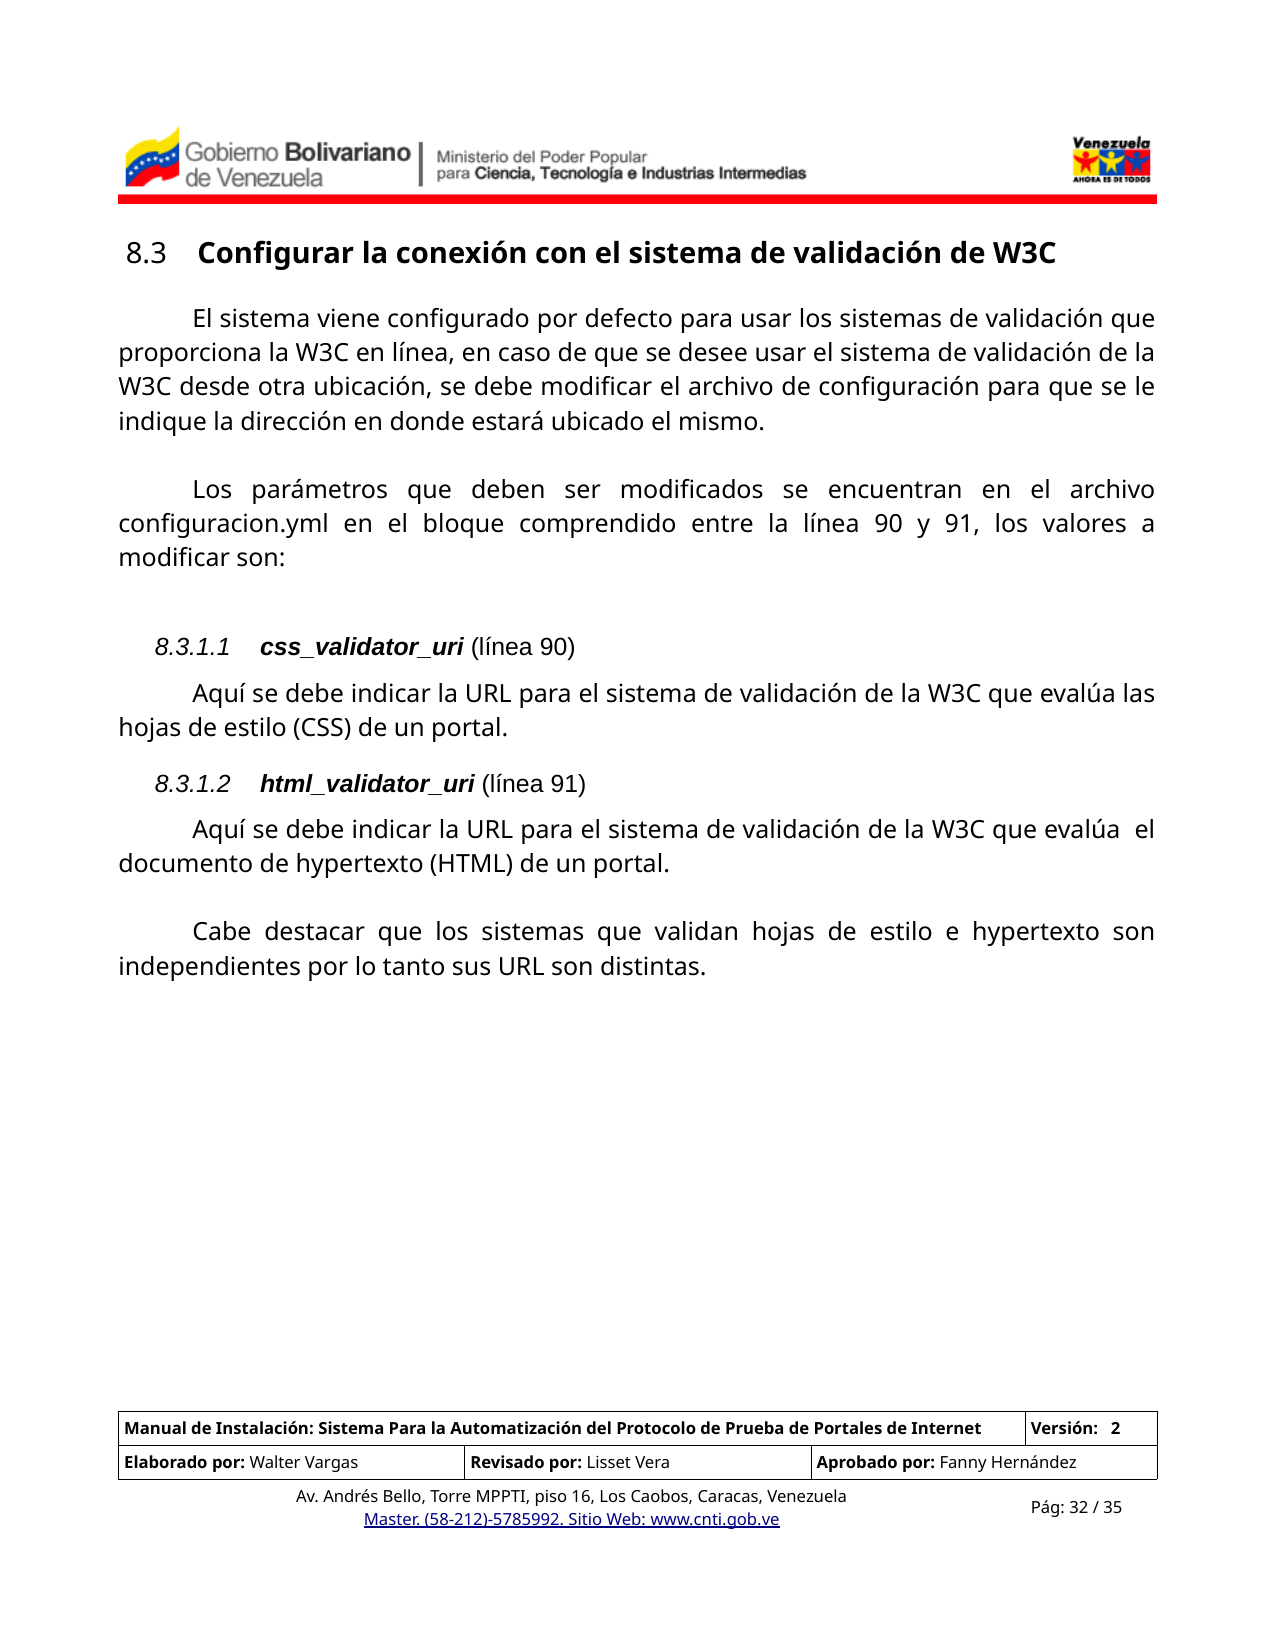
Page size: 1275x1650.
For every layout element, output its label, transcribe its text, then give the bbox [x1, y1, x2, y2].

subtitle html_validator_uri (línea 91) [148, 769, 1157, 797]
subtitle css_validator_uri (línea 90) [148, 632, 1157, 661]
subtitle Configurar la conexión con el sistema de validación de W3C [118, 233, 1157, 272]
text Los parámetros que deben ser modificados se encuentran en el archivo configuracion.yml en el bloque comprendido entre la línea 90 y 91, los valores a modificar son: [118, 471, 1157, 573]
text El sistema viene configurado por defecto para usar los sistemas de validación que proporciona la W3C en línea, en caso de que se desee usar el sistema de validación de la W3C desde otra ubicación, se debe modificar el archivo de configuración para que se le indique la dirección en donde estará ubicado el mismo. [118, 292, 1157, 437]
text Aquí se debe indicar la URL para el sistema de validación de la W3C que evalúa el documento de hypertexto (HTML) de un portal. [118, 810, 1157, 880]
picture [118, 118, 1157, 204]
text Aquí se debe indicar la URL para el sistema de validación de la W3C que evalúa las hojas de estilo (CSS) de un portal. [118, 673, 1157, 744]
text Cabe destacar que los sistemas que validan hojas de estilo e hypertexto son independientes por lo tanto sus URL son distintas. [118, 914, 1157, 982]
